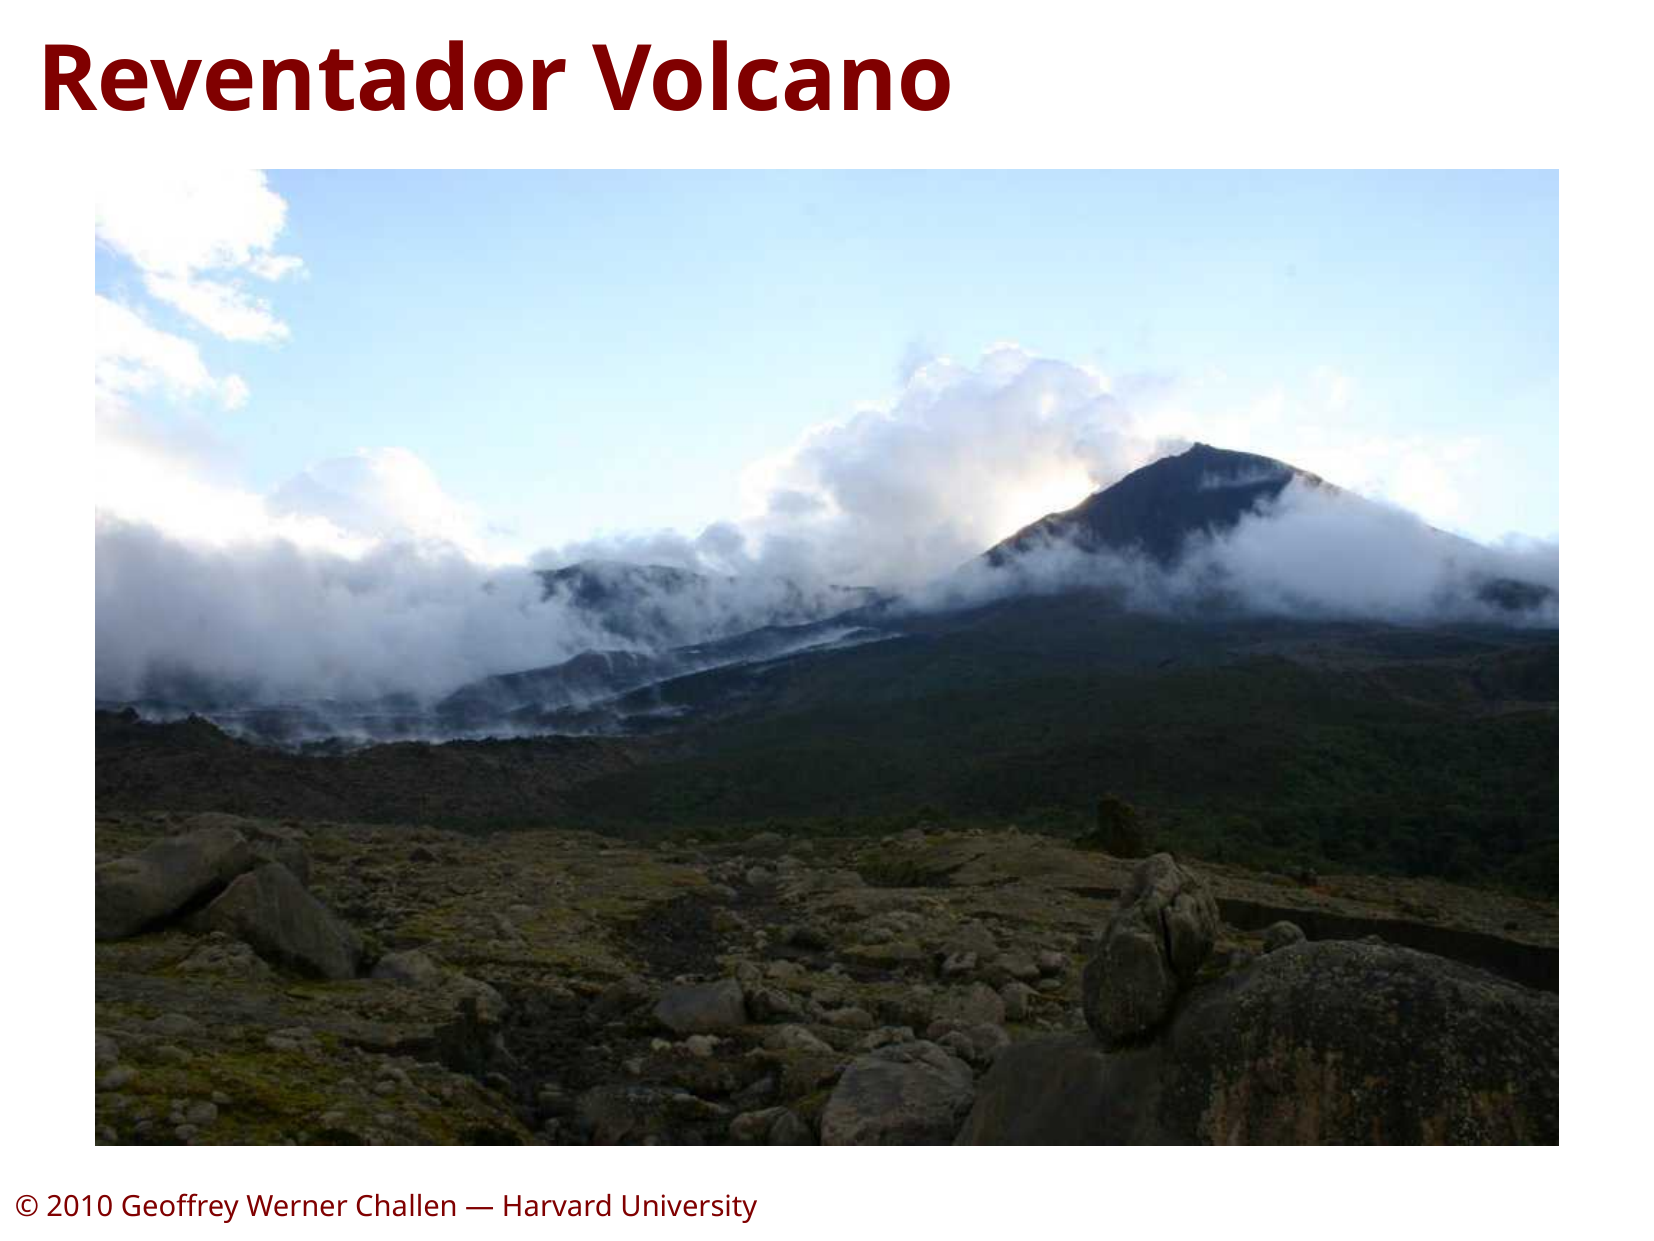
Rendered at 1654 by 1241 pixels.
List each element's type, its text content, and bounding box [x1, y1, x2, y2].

title Reventador Volcano [0, 7, 1654, 143]
picture [95, 169, 1559, 1146]
